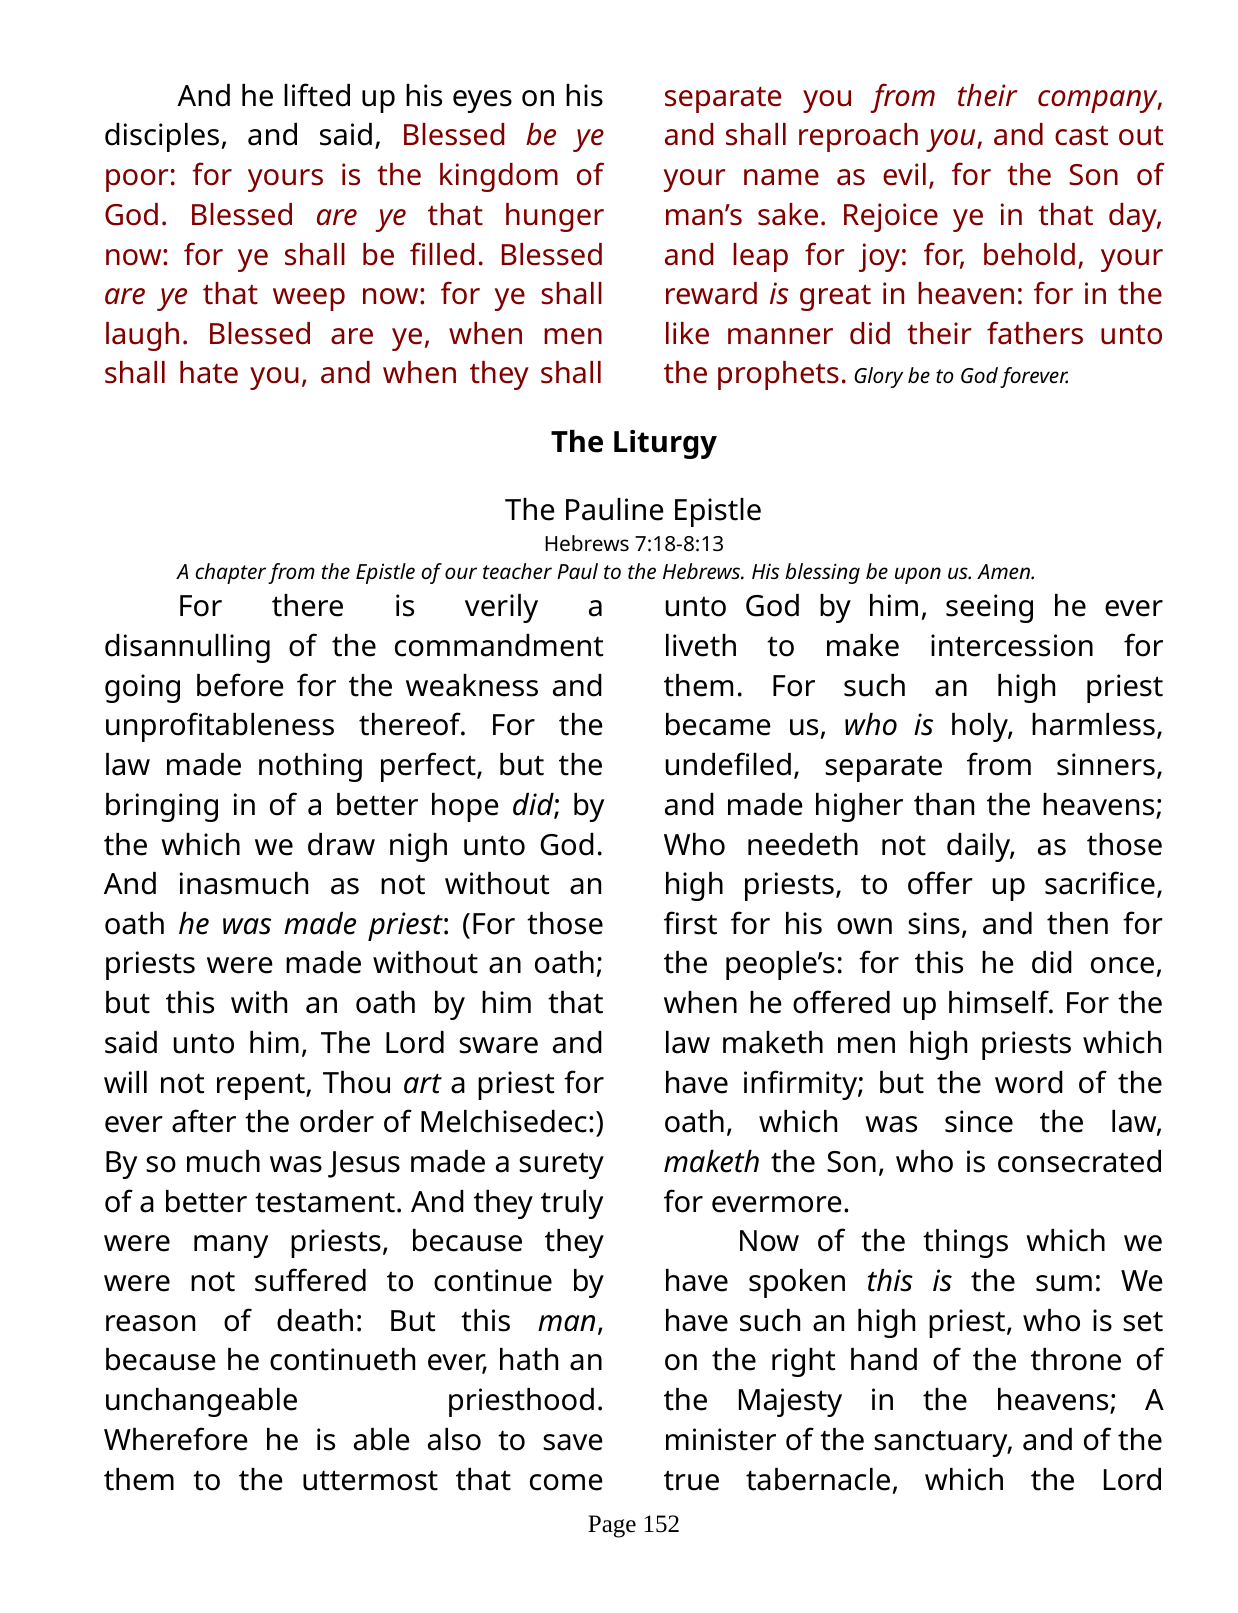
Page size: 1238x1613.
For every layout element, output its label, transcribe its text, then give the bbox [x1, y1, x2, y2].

text The Pauline Epistle [103, 489, 1164, 529]
text Now of the things which we have spoken this is the sum: We have such an high priest, who is set on the right hand of the throne of the Majesty in the heavens; A minister of the sanctuary, and of the true tabernacle, which the Lord [663, 1221, 1164, 1498]
text A chapter from the Epistle of our teacher Paul to the Hebrews. His blessing be upon us. Amen. [103, 557, 1164, 586]
text And he lifted up his eyes on his disciples, and said, Blessed be ye poor: for yours is the kingdom of God. Blessed are ye that hunger now: for ye shall be filled. Blessed are ye that weep now: for ye shall laugh. Blessed are ye, when men shall hate you, and when they shall [103, 75, 604, 392]
text separate you from their company, and shall reproach you, and cast out your name as evil, for the Son of man’s sake. Rejoice ye in that day, and leap for joy: for, behold, your reward is great in heaven: for in the like manner did their fathers unto the prophets. Glory be to God forever. [663, 75, 1164, 392]
text Hebrews 7:18-8:13 [103, 529, 1164, 557]
text For there is verily a disannulling of the commandment going before for the weakness and unprofitableness thereof. For the law made nothing perfect, but the bringing in of a better hope did; by the which we draw nigh unto God. And inasmuch as not without an oath he was made priest: (For those priests were made without an oath; but this with an oath by him that said unto him, The Lord sware and will not repent, Thou art a priest for ever after the order of Melchisedec:) By so much was Jesus made a surety of a better testament. And they truly were many priests, because they were not suffered to continue by reason of death: But this man, because he continueth ever, hath an unchangeable priesthood. Wherefore he is able also to save them to the uttermost that come [103, 586, 604, 1498]
text unto God by him, seeing he ever liveth to make intercession for them. For such an high priest became us, who is holy, harmless, undefiled, separate from sinners, and made higher than the heavens; Who needeth not daily, as those high priests, to offer up sacrifice, first for his own sins, and then for the people’s: for this he did once, when he offered up himself. For the law maketh men high priests which have infirmity; but the word of the oath, which was since the law, maketh the Son, who is consecrated for evermore. [663, 586, 1164, 1221]
text The Liturgy [103, 421, 1164, 461]
